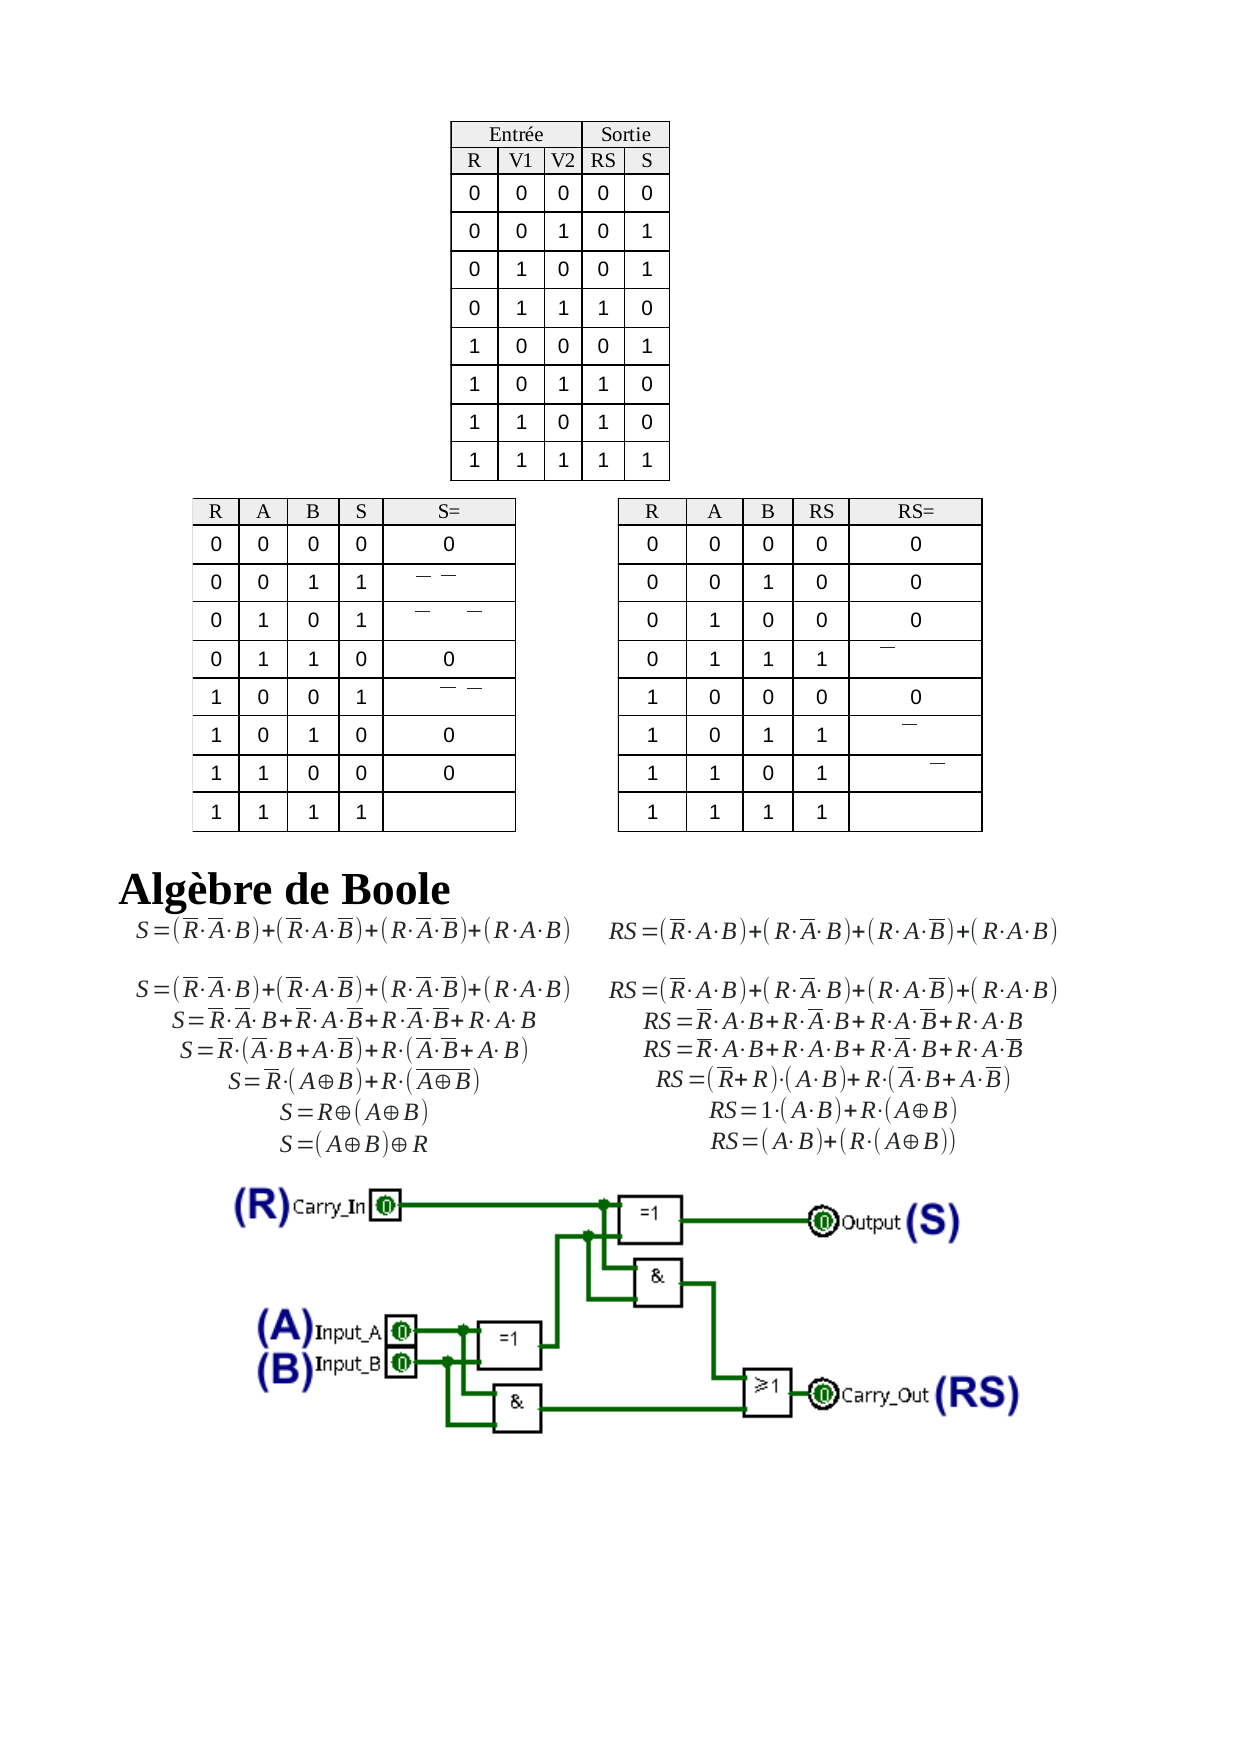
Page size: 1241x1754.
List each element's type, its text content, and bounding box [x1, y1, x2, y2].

text Algèbre de Boole [118, 862, 1122, 914]
picture [216, 1182, 1043, 1448]
